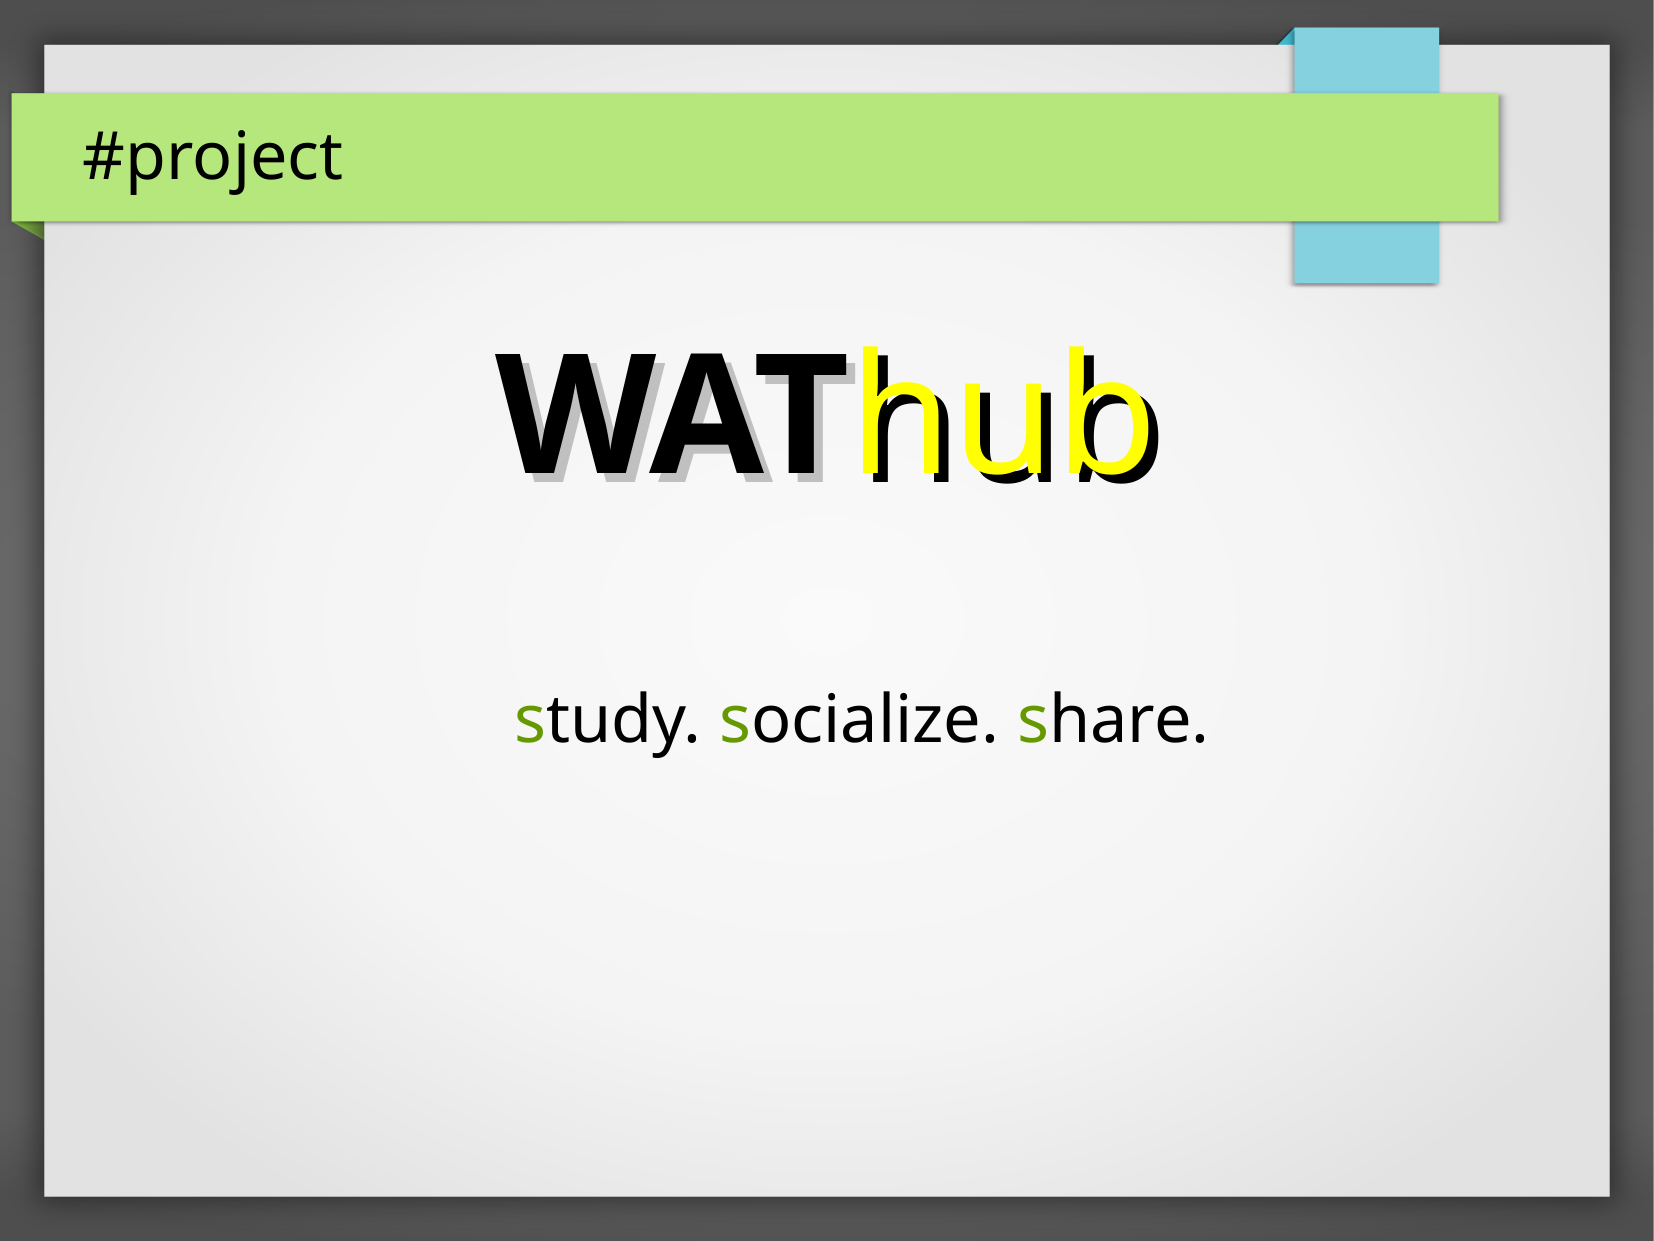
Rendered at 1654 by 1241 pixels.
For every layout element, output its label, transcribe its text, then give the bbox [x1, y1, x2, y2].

list study. socialize. share. [82, 670, 1571, 1015]
list WAThub [82, 295, 1571, 639]
picture [0, 0, 1654, 1241]
title #project [82, 94, 1264, 213]
